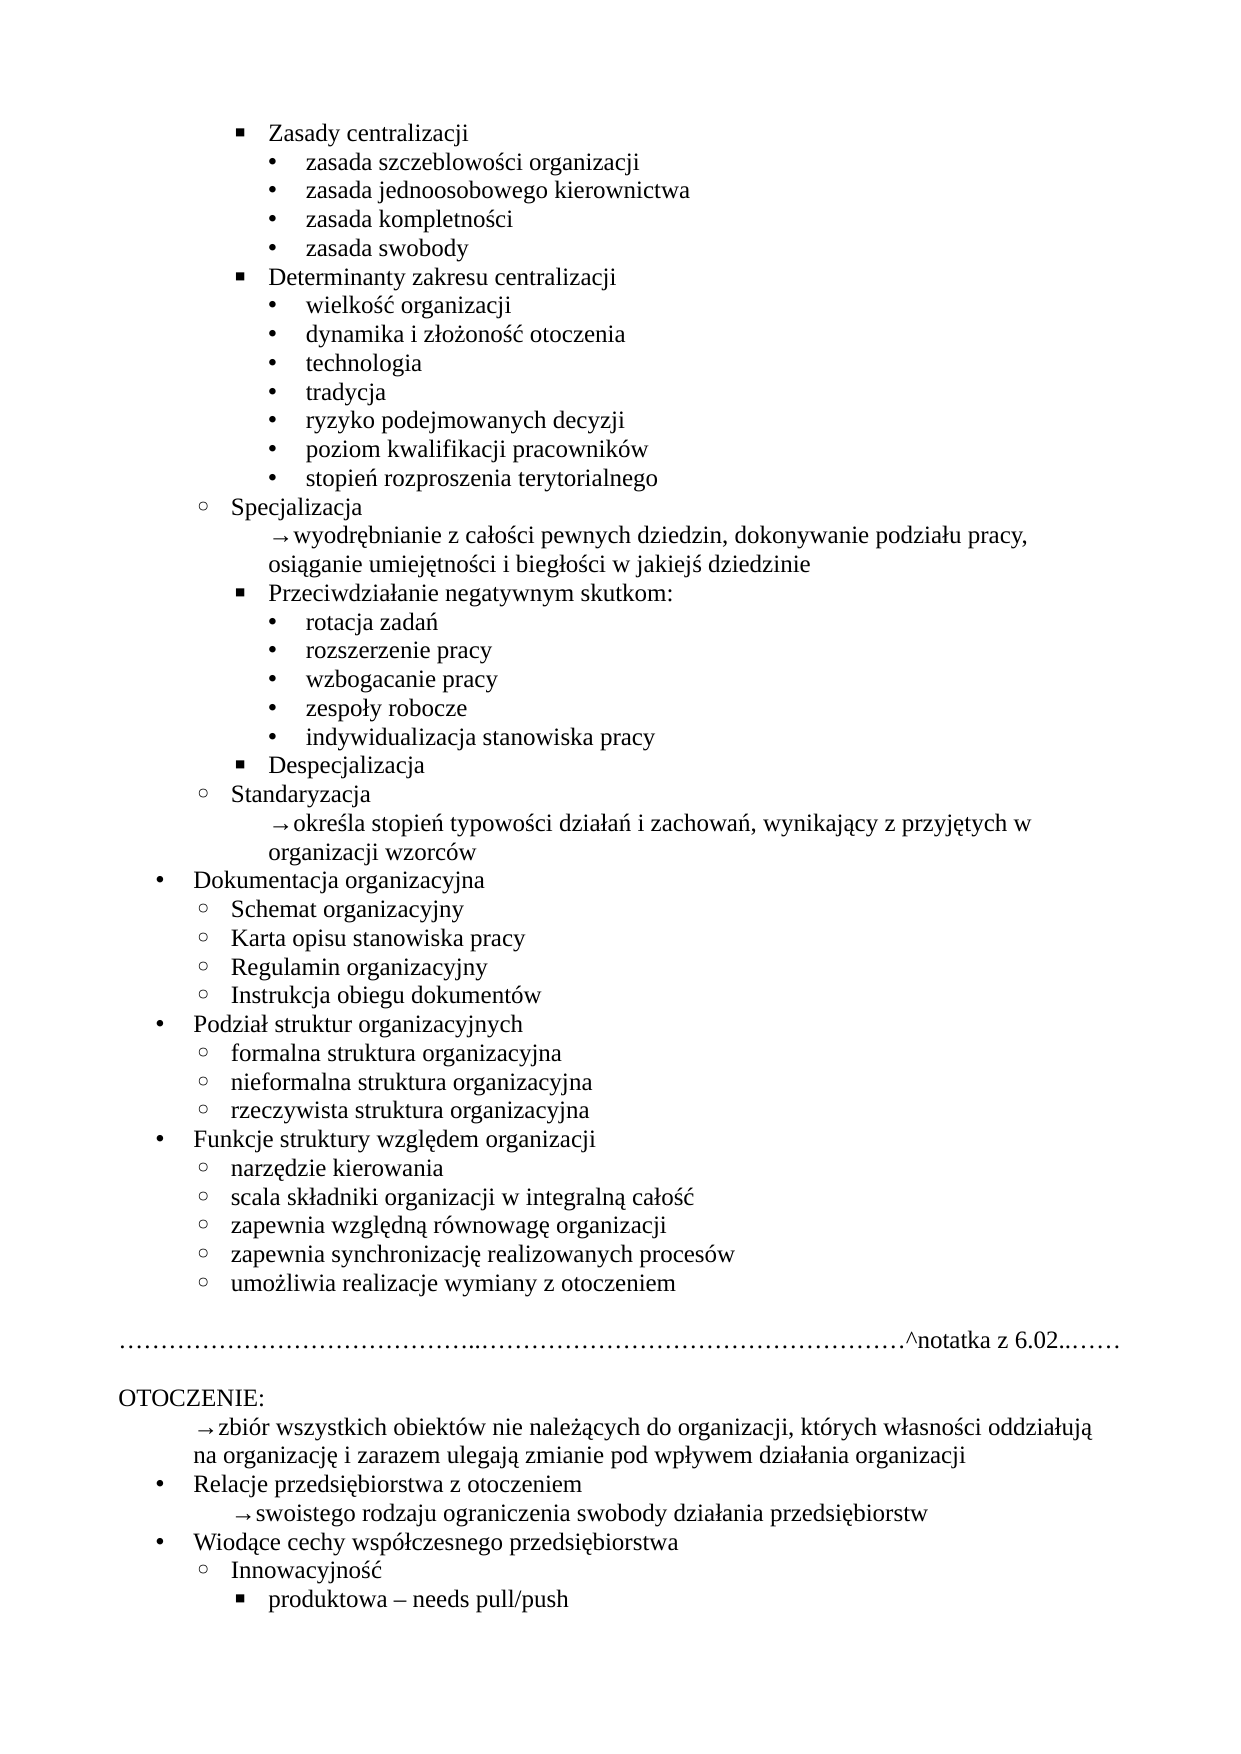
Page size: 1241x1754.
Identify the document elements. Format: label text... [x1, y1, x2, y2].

list technologia [268, 348, 1122, 377]
list wielkość organizacji [268, 291, 1122, 319]
list Despecjalizacja [231, 751, 1122, 779]
list stopień rozproszenia terytorialnego [268, 463, 1122, 492]
list Innowacyjność [193, 1556, 1122, 1584]
list indywidualizacja stanowiska pracy [268, 722, 1122, 751]
list zespoły robocze [268, 693, 1122, 722]
list Regulamin organizacyjny [193, 952, 1122, 981]
text OTOCZENIE: [118, 1383, 1122, 1412]
list →określa stopień typowości działań i zachowań, wynikający z przyjętych w organizacji wzorców [231, 808, 1122, 866]
list zapewnia względną równowagę organizacji [193, 1211, 1122, 1239]
list Wiodące cechy współczesnego przedsiębiorstwa [156, 1527, 1122, 1556]
list tradycja [268, 377, 1122, 406]
list rotacja zadań [268, 607, 1122, 636]
list Standaryzacja [193, 779, 1122, 808]
list zasada szczeblowości organizacji [268, 147, 1122, 176]
text ……………………………………..……………………………………………^notatka z 6.02..…… [118, 1326, 1122, 1354]
list wzbogacanie pracy [268, 664, 1122, 693]
list produktowa – needs pull/push [231, 1584, 1122, 1613]
list umożliwia realizacje wymiany z otoczeniem [193, 1268, 1122, 1297]
list zapewnia synchronizację realizowanych procesów [193, 1239, 1122, 1268]
list Przeciwdziałanie negatywnym skutkom: [231, 578, 1122, 607]
list zasada jednoosobowego kierownictwa [268, 176, 1122, 204]
list Determinanty zakresu centralizacji [231, 262, 1122, 291]
list poziom kwalifikacji pracowników [268, 434, 1122, 463]
list Specjalizacja [193, 492, 1122, 521]
list Dokumentacja organizacyjna [156, 866, 1122, 894]
list →swoistego rodzaju ograniczenia swobody działania przedsiębiorstw [193, 1498, 1122, 1527]
list Instrukcja obiegu dokumentów [193, 981, 1122, 1009]
list scala składniki organizacji w integralną całość [193, 1182, 1122, 1211]
list rzeczywista struktura organizacyjna [193, 1096, 1122, 1124]
list formalna struktura organizacyjna [193, 1038, 1122, 1067]
list Zasady centralizacji [231, 118, 1122, 147]
list narzędzie kierowania [193, 1153, 1122, 1182]
list Relacje przedsiębiorstwa z otoczeniem [156, 1469, 1122, 1498]
list nieformalna struktura organizacyjna [193, 1067, 1122, 1096]
list →zbiór wszystkich obiektów nie należących do organizacji, których własności oddziałują na organizację i zarazem ulegają zmianie pod wpływem działania organizacji [156, 1412, 1122, 1469]
list Karta opisu stanowiska pracy [193, 923, 1122, 952]
list Podział struktur organizacyjnych [156, 1009, 1122, 1038]
list dynamika i złożoność otoczenia [268, 319, 1122, 348]
list Funkcje struktury względem organizacji [156, 1124, 1122, 1153]
list zasada swobody [268, 233, 1122, 262]
list →wyodrębnianie z całości pewnych dziedzin, dokonywanie podziału pracy, osiąganie umiejętności i biegłości w jakiejś dziedzinie [231, 521, 1122, 578]
list ryzyko podejmowanych decyzji [268, 406, 1122, 434]
list zasada kompletności [268, 204, 1122, 233]
list Schemat organizacyjny [193, 894, 1122, 923]
list rozszerzenie pracy [268, 636, 1122, 664]
